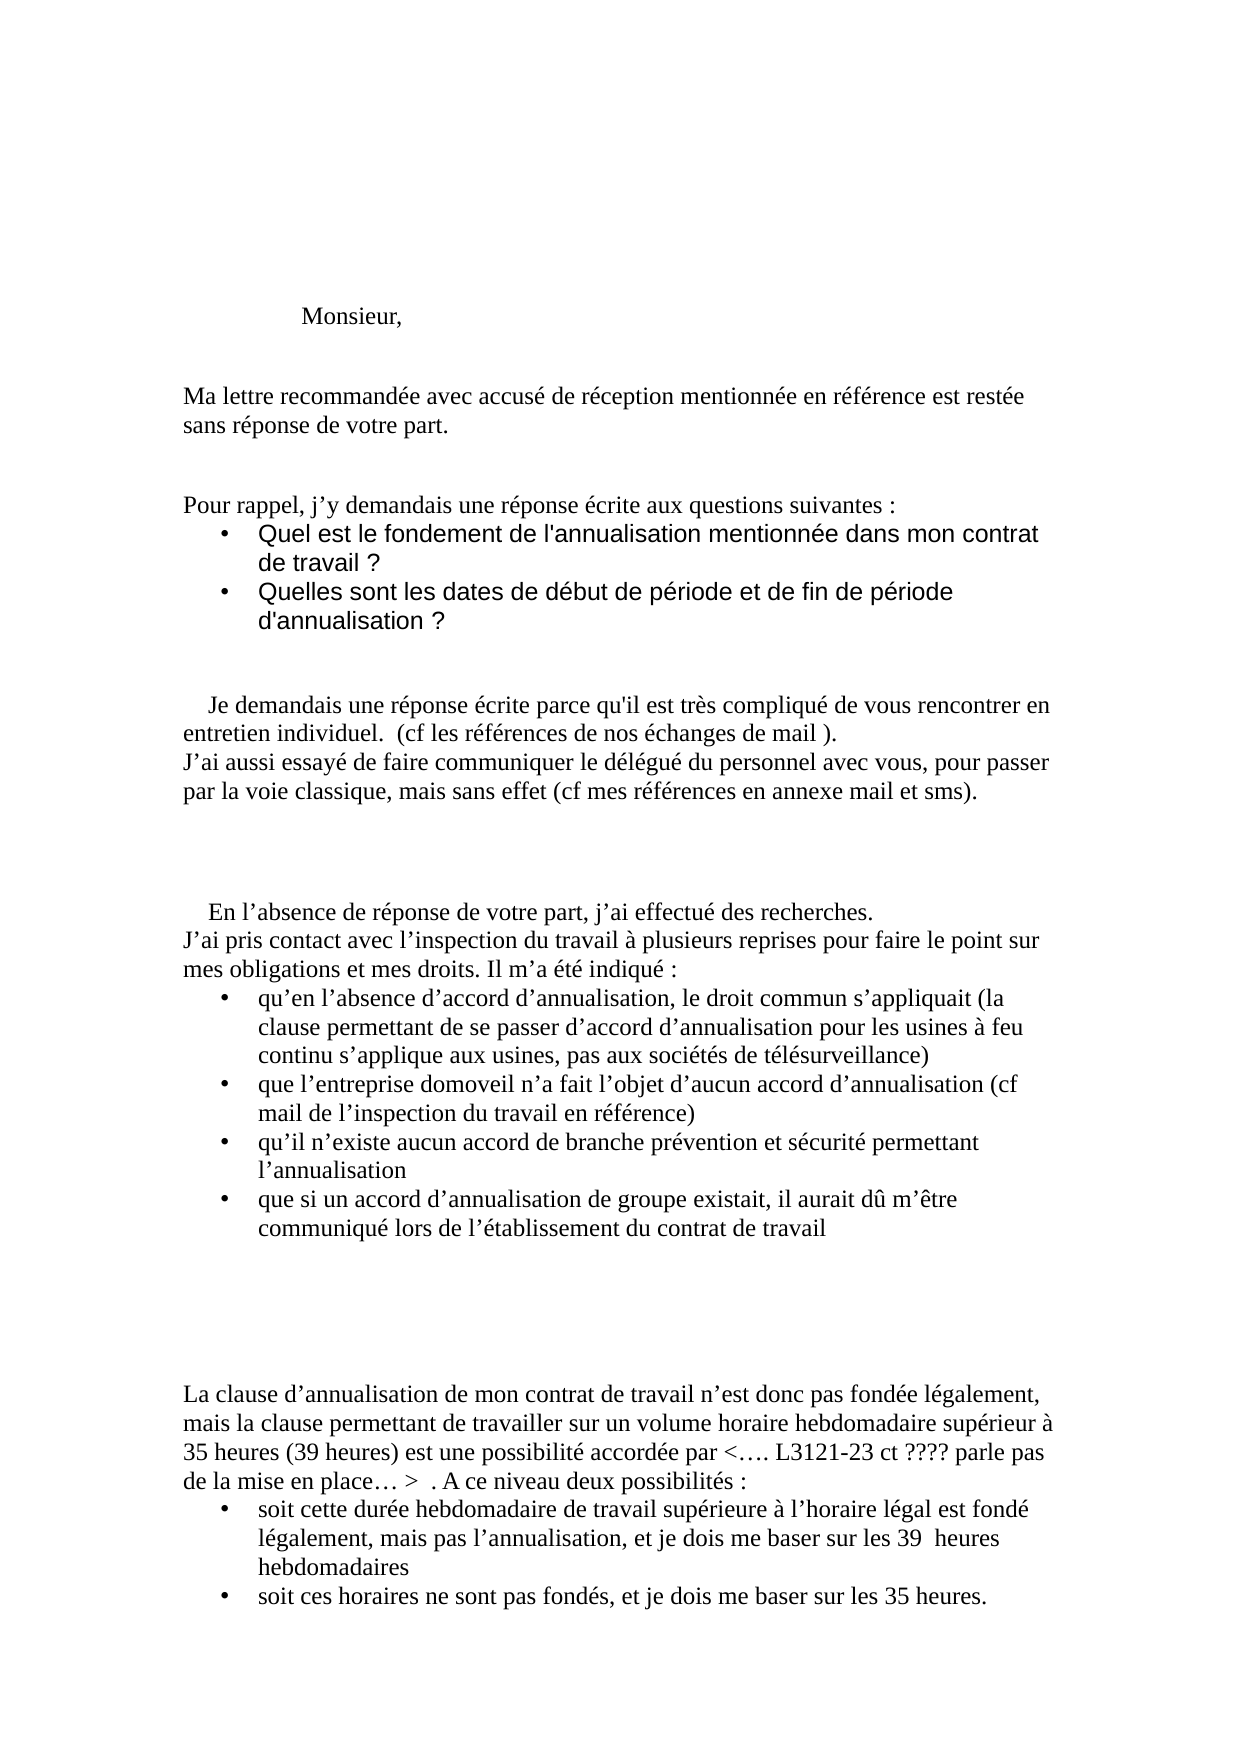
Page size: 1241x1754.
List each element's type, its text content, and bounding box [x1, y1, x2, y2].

table_header [768, 295, 1063, 336]
table_cell [868, 640, 1063, 684]
table_cell [177, 810, 549, 851]
table_cell [549, 810, 868, 851]
table_header [549, 445, 868, 485]
table_cell [177, 1334, 1063, 1374]
table_cell [177, 851, 1063, 891]
table_header [868, 445, 1063, 485]
table_cell [549, 640, 868, 684]
table_cell [177, 336, 296, 376]
table_cell [768, 336, 1063, 376]
table_header [177, 295, 296, 336]
table_header [177, 445, 549, 485]
table_cell Je demandais une réponse écrite parce qu'il est très compliqué de vous rencontrer en entretien individuel. (cf les références de nos échanges de mail ). J’ai aussi essayé de faire communiquer le délégué du personnel avec vous, pour passer par la voie classique, mais sans effet (cf mes références en annexe mail et sms). [177, 684, 1063, 810]
table_cell La clause d’annualisation de mon contrat de travail n’est donc pas fondée légalement, mais la clause permettant de travailler sur un volume horaire hebdomadaire supérieur à 35 heures (39 heures) est une possibilité accordée par <…. L3121-23 ct ???? parle pas de la mise en place… > . A ce niveau deux possibilités : soit cette durée hebdomadaire de travail supérieure à l’horaire légal est fondé légalement, mais pas l’annualisation, et je dois me baser sur les 39 heures hebdomadaires soit ces horaires ne sont pas fondés, et je dois me baser sur les 35 heures. [177, 1374, 1063, 1615]
table_cell En l’absence de réponse de votre part, j’ai effectué des recherches. J’ai pris contact avec l’inspection du travail à plusieurs reprises pour faire le point sur mes obligations et mes droits. Il m’a été indiqué : qu’en l’absence d’accord d’annualisation, le droit commun s’appliquait (la clause permettant de se passer d’accord d’annualisation pour les usines à feu continu s’applique aux usines, pas aux sociétés de télésurveillance) que l’entreprise domoveil n’a fait l’objet d’aucun accord d’annualisation (cf mail de l’inspection du travail en référence) qu’il n’existe aucun accord de branche prévention et sécurité permettant l’annualisation que si un accord d’annualisation de groupe existait, il aurait dû m’être communiqué lors de l’établissement du contrat de travail [177, 891, 1063, 1333]
table_cell [177, 640, 549, 684]
table_cell Pour rappel, j’y demandais une réponse écrite aux questions suivantes : Quel est le fondement de l'annualisation mentionnée dans mon contrat de travail ? Quelles sont les dates de début de période et de fin de période d'annualisation ? [177, 485, 1063, 640]
table_header Monsieur, [296, 295, 768, 336]
table_cell [868, 810, 1063, 851]
table_cell [296, 336, 768, 376]
table_cell Ma lettre recommandée avec accusé de réception mentionnée en référence est restée sans réponse de votre part. [177, 376, 1063, 445]
